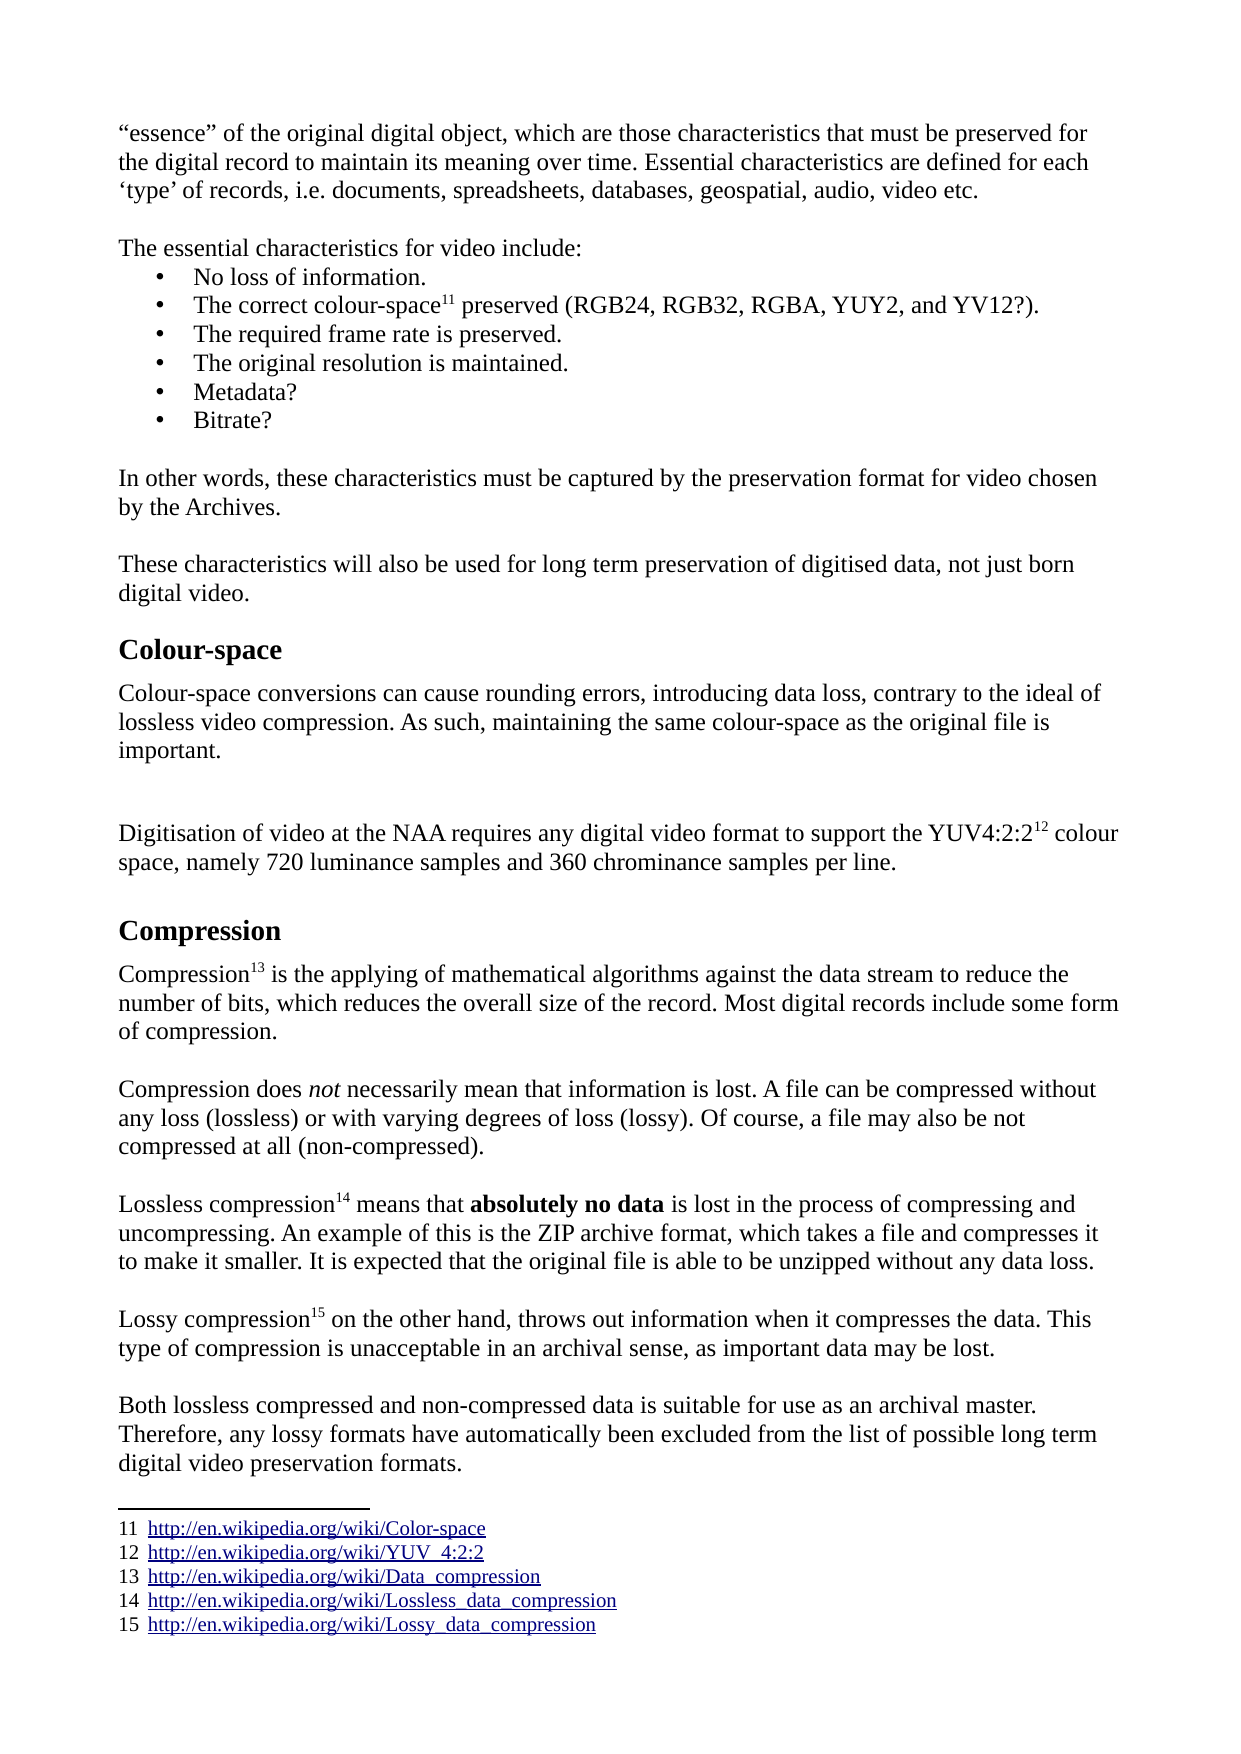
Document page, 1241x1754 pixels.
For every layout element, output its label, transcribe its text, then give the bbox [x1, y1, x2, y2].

text Lossless compression means that absolutely no data is lost in the process of compressing and uncompressing. An example of this is the ZIP archive format, which takes a file and compresses it to make it smaller. It is expected that the original file is able to be unzipped without any data loss. [118, 1189, 1122, 1275]
text Both lossless compressed and non-compressed data is suitable for use as an archival master. Therefore, any lossy formats have automatically been excluded from the list of possible long term digital video preservation formats. [118, 1390, 1122, 1476]
text In other words, these characteristics must be captured by the preservation format for video chosen by the Archives. [118, 463, 1122, 521]
text “essence” of the original digital object, which are those characteristics that must be preserved for the digital record to maintain its meaning over time. Essential characteristics are defined for each ‘type’ of records, i.e. documents, spreadsheets, databases, geospatial, audio, video etc. [118, 118, 1122, 204]
list http://en.wikipedia.org/wiki/Color-space [118, 1516, 1122, 1539]
text http://en.wikipedia.org/wiki/YUV_4:2:2 [118, 1539, 1122, 1564]
list The required frame rate is preserved. [156, 319, 1122, 348]
text Lossy compression on the other hand, throws out information when it compresses the data. This type of compression is unacceptable in an archival sense, as important data may be lost. [118, 1304, 1122, 1361]
list No loss of information. [156, 262, 1122, 291]
text http://en.wikipedia.org/wiki/Data_compression [118, 1564, 1122, 1588]
text http://en.wikipedia.org/wiki/Lossy_data_compression [118, 1612, 1122, 1636]
list Metadata? [156, 377, 1122, 406]
list The original resolution is maintained. [156, 348, 1122, 377]
list The correct colour-space preserved (RGB24, RGB32, RGBA, YUY2, and YV12?). [156, 291, 1122, 319]
text The essential characteristics for video include: [118, 204, 1122, 262]
text These characteristics will also be used for long term preservation of digitised data, not just born digital video. [118, 549, 1122, 607]
list Bitrate? [156, 406, 1122, 434]
subtitle Compression [118, 913, 1122, 946]
text http://en.wikipedia.org/wiki/Lossless_data_compression [118, 1588, 1122, 1612]
text Colour-space conversions can cause rounding errors, introducing data loss, contrary to the ideal of lossless video compression. As such, maintaining the same colour-space as the original file is important. [118, 678, 1122, 764]
text Compression does not necessarily mean that information is lost. A file can be compressed without any loss (lossless) or with varying degrees of loss (lossy). Of course, a file may also be not compressed at all (non-compressed). [118, 1074, 1122, 1160]
subtitle Colour-space [118, 632, 1122, 665]
text Digitisation of video at the NAA requires any digital video format to support the YUV4:2:2 colour space, namely 720 luminance samples and 360 chrominance samples per line. [118, 818, 1122, 875]
text Compression is the applying of mathematical algorithms against the data stream to reduce the number of bits, which reduces the overall size of the record. Most digital records include some form of compression. [118, 959, 1122, 1045]
